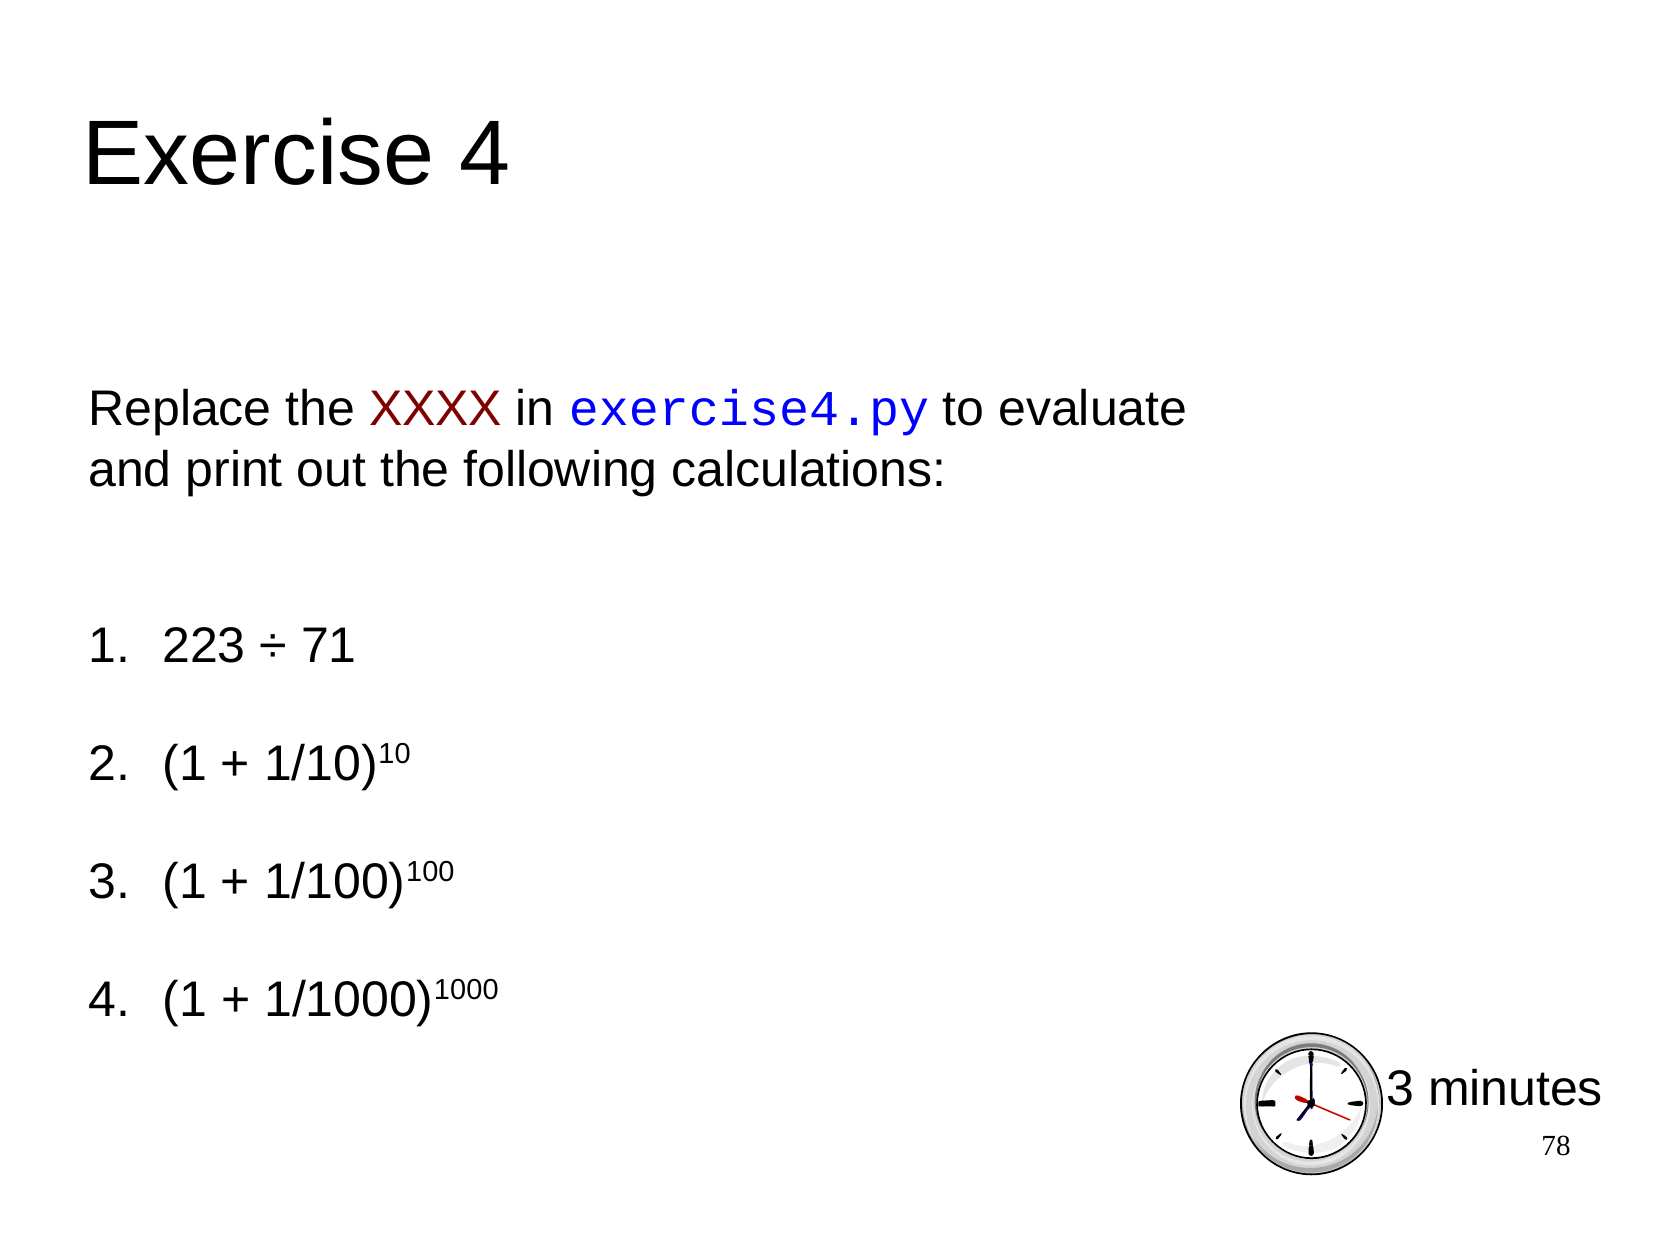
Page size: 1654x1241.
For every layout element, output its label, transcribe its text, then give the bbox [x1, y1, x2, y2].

text_box 1. 223 ÷ 71 [82, 611, 363, 679]
text_box 2. (1 + 1/10)10 [82, 729, 417, 799]
picture [1240, 1032, 1383, 1176]
text_box 3. (1 + 1/100)100 [82, 847, 461, 917]
text_box 3 minutes [1383, 1054, 1610, 1123]
text_box 4. (1 + 1/1000)1000 [82, 965, 505, 1036]
text_box Replace the XXXX in exercise4.py to evaluate and print out the following calculations: [82, 374, 1209, 503]
title Exercise 4 [82, 49, 1571, 257]
